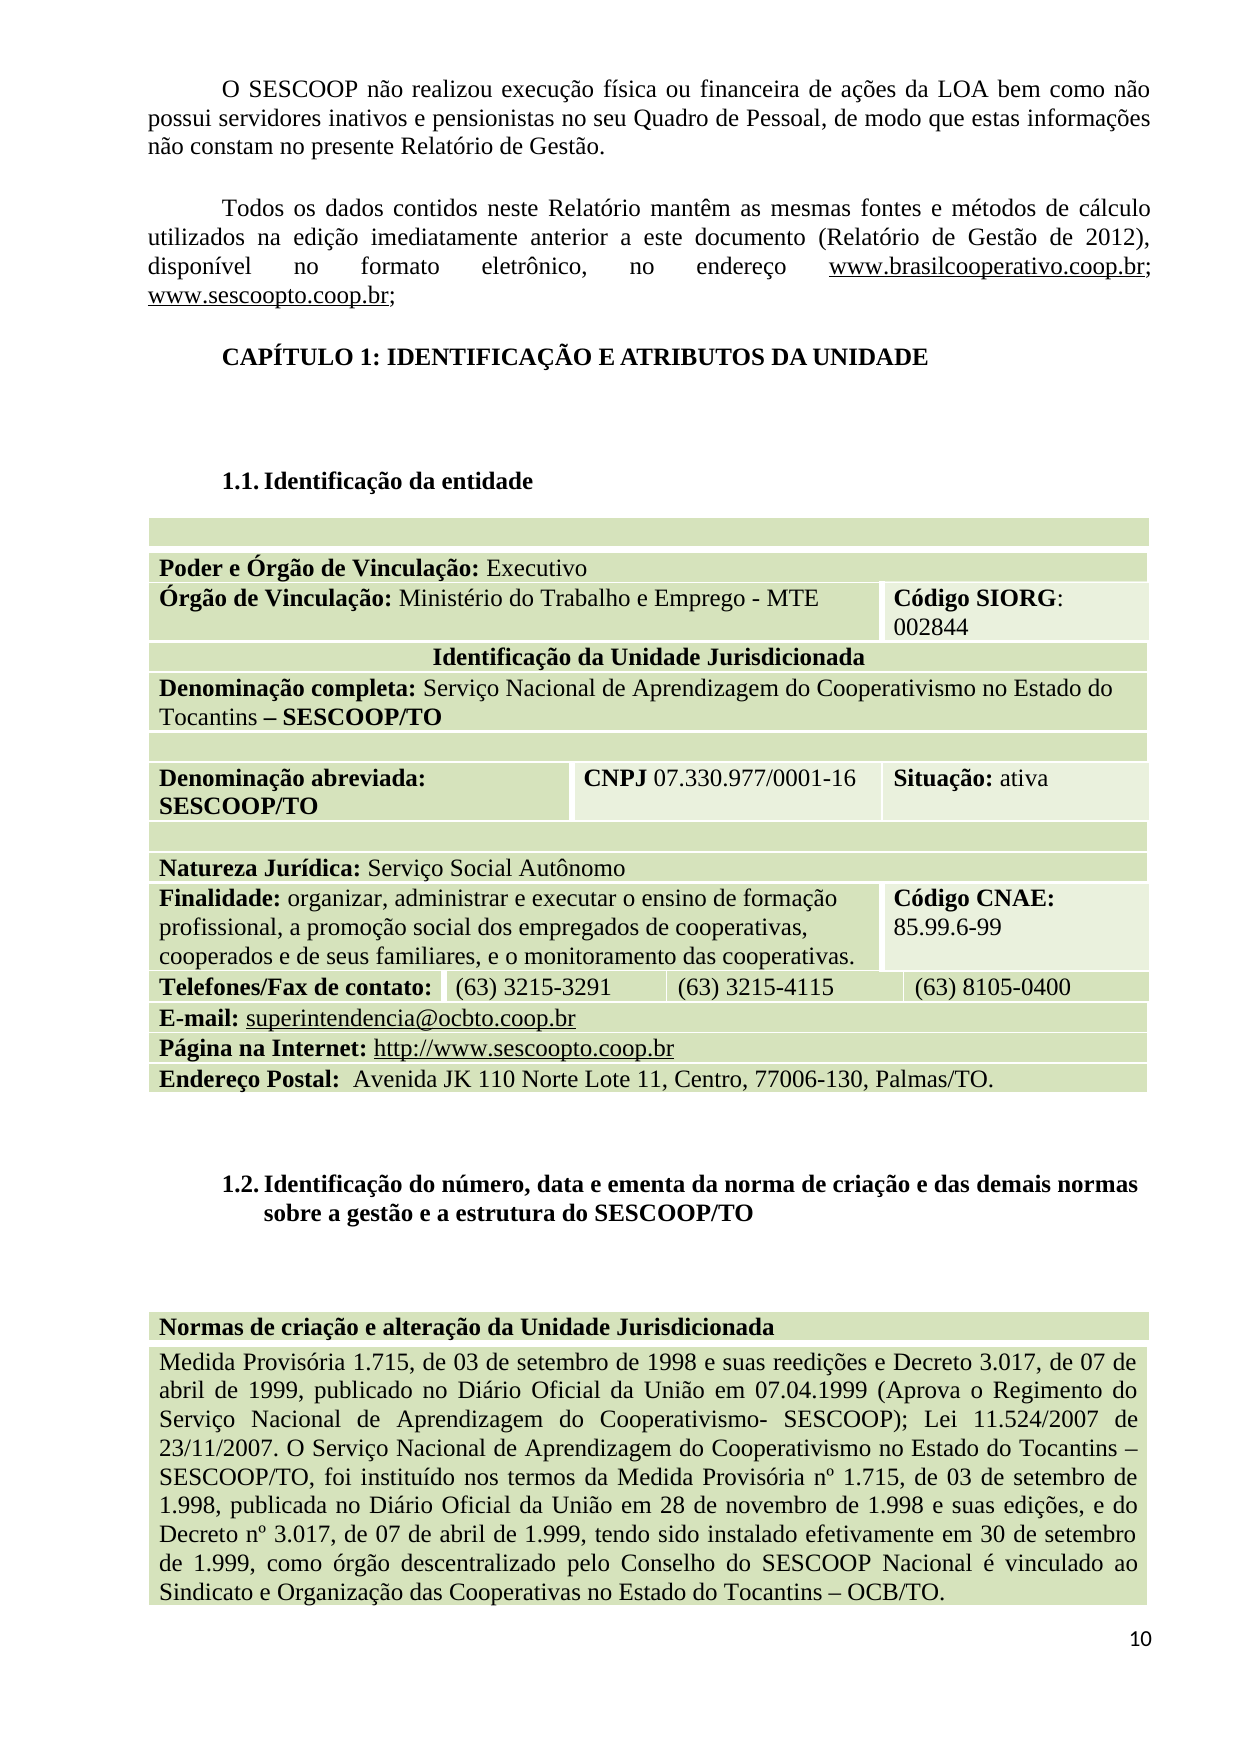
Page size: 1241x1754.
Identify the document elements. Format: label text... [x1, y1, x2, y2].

table_cell Medida Provisória 1.715, de 03 de setembro de 1998 e suas reedições e Decreto 3.017, de 07 de abril de 1999, publicado no Diário Oficial da União em 07.04.1999 (Aprova o Regimento do Serviço Nacional de Aprendizagem do Cooperativismo- SESCOOP); Lei 11.524/2007 de 23/11/2007. O Serviço Nacional de Aprendizagem do Cooperativismo no Estado do Tocantins – SESCOOP/TO, foi instituído nos termos da Medida Provisória nº 1.715, de 03 de setembro de 1.998, publicada no Diário Oficial da União em 28 de novembro de 1.998 e suas edições, e do Decreto nº 3.017, de 07 de abril de 1.999, tendo sido instalado efetivamente em 30 de setembro de 1.999, como órgão descentralizado pelo Conselho do SESCOOP Nacional é vinculado ao Sindicato e Organização das Cooperativas no Estado do Tocantins – OCB/TO. [149, 1347, 1147, 1605]
table_cell Identificação da Unidade Jurisdicionada [149, 643, 1147, 671]
table_cell Telefones/Fax de contato: [149, 971, 441, 1001]
table_cell Situação: ativa [883, 763, 1149, 820]
table_cell [149, 733, 1147, 761]
table_cell (63) 8105-0400 [904, 972, 1149, 1001]
table_header Normas de criação e alteração da Unidade Jurisdicionada [149, 1312, 1149, 1340]
table_cell Natureza Jurídica: Serviço Social Autônomo [149, 853, 1147, 881]
table_cell Código CNAE: 85.99.6-99 [885, 884, 1149, 970]
table_cell (63) 3215-3291 [447, 971, 666, 1001]
table_cell Página na Internet: http://www.sescoopto.coop.br [149, 1033, 1147, 1062]
list Identificação da entidade [222, 466, 1152, 495]
table_cell Finalidade: organizar, administrar e executar o ensino de formação profissional, a promoção social dos empregados de cooperativas, cooperados e de seus familiares, e o monitoramento das cooperativas. [149, 884, 879, 970]
text CAPÍTULO 1: IDENTIFICAÇÃO E ATRIBUTOS DA UNIDADE [148, 342, 1152, 371]
table_header [149, 518, 1149, 546]
table_cell Poder e Órgão de Vinculação: Executivo [149, 553, 1147, 581]
table_cell Código SIORG: 002844 [885, 583, 1149, 640]
table_cell CNPJ 07.330.977/0001-16 [575, 763, 881, 820]
table_cell [149, 822, 1147, 851]
table_cell Endereço Postal: Avenida JK 110 Norte Lote 11, Centro, 77006-130, Palmas/TO. [149, 1064, 1147, 1092]
text Todos os dados contidos neste Relatório mantêm as mesmas fontes e métodos de cálculo utilizados na edição imediatamente anterior a este documento (Relatório de Gestão de 2012), disponível no formato eletrônico, no endereço www.brasilcooperativo.coop.br; www.sescoopto.coop.br; [148, 193, 1152, 308]
table_cell Denominação abreviada: SESCOOP/TO [149, 763, 569, 820]
table_cell E-mail: superintendencia@ocbto.coop.br [149, 1003, 1147, 1031]
table_cell (63) 3215-4115 [667, 971, 903, 1001]
table_cell Denominação completa: Serviço Nacional de Aprendizagem do Cooperativismo no Estado do Tocantins – SESCOOP/TO [149, 673, 1147, 730]
text O SESCOOP não realizou execução física ou financeira de ações da LOA bem como não possui servidores inativos e pensionistas no seu Quadro de Pessoal, de modo que estas informações não constam no presente Relatório de Gestão. [148, 74, 1152, 160]
list Identificação do número, data e ementa da norma de criação e das demais normas sobre a gestão e a estrutura do SESCOOP/TO [222, 1169, 1152, 1227]
table_cell Órgão de Vinculação: Ministério do Trabalho e Emprego - MTE [149, 583, 879, 640]
